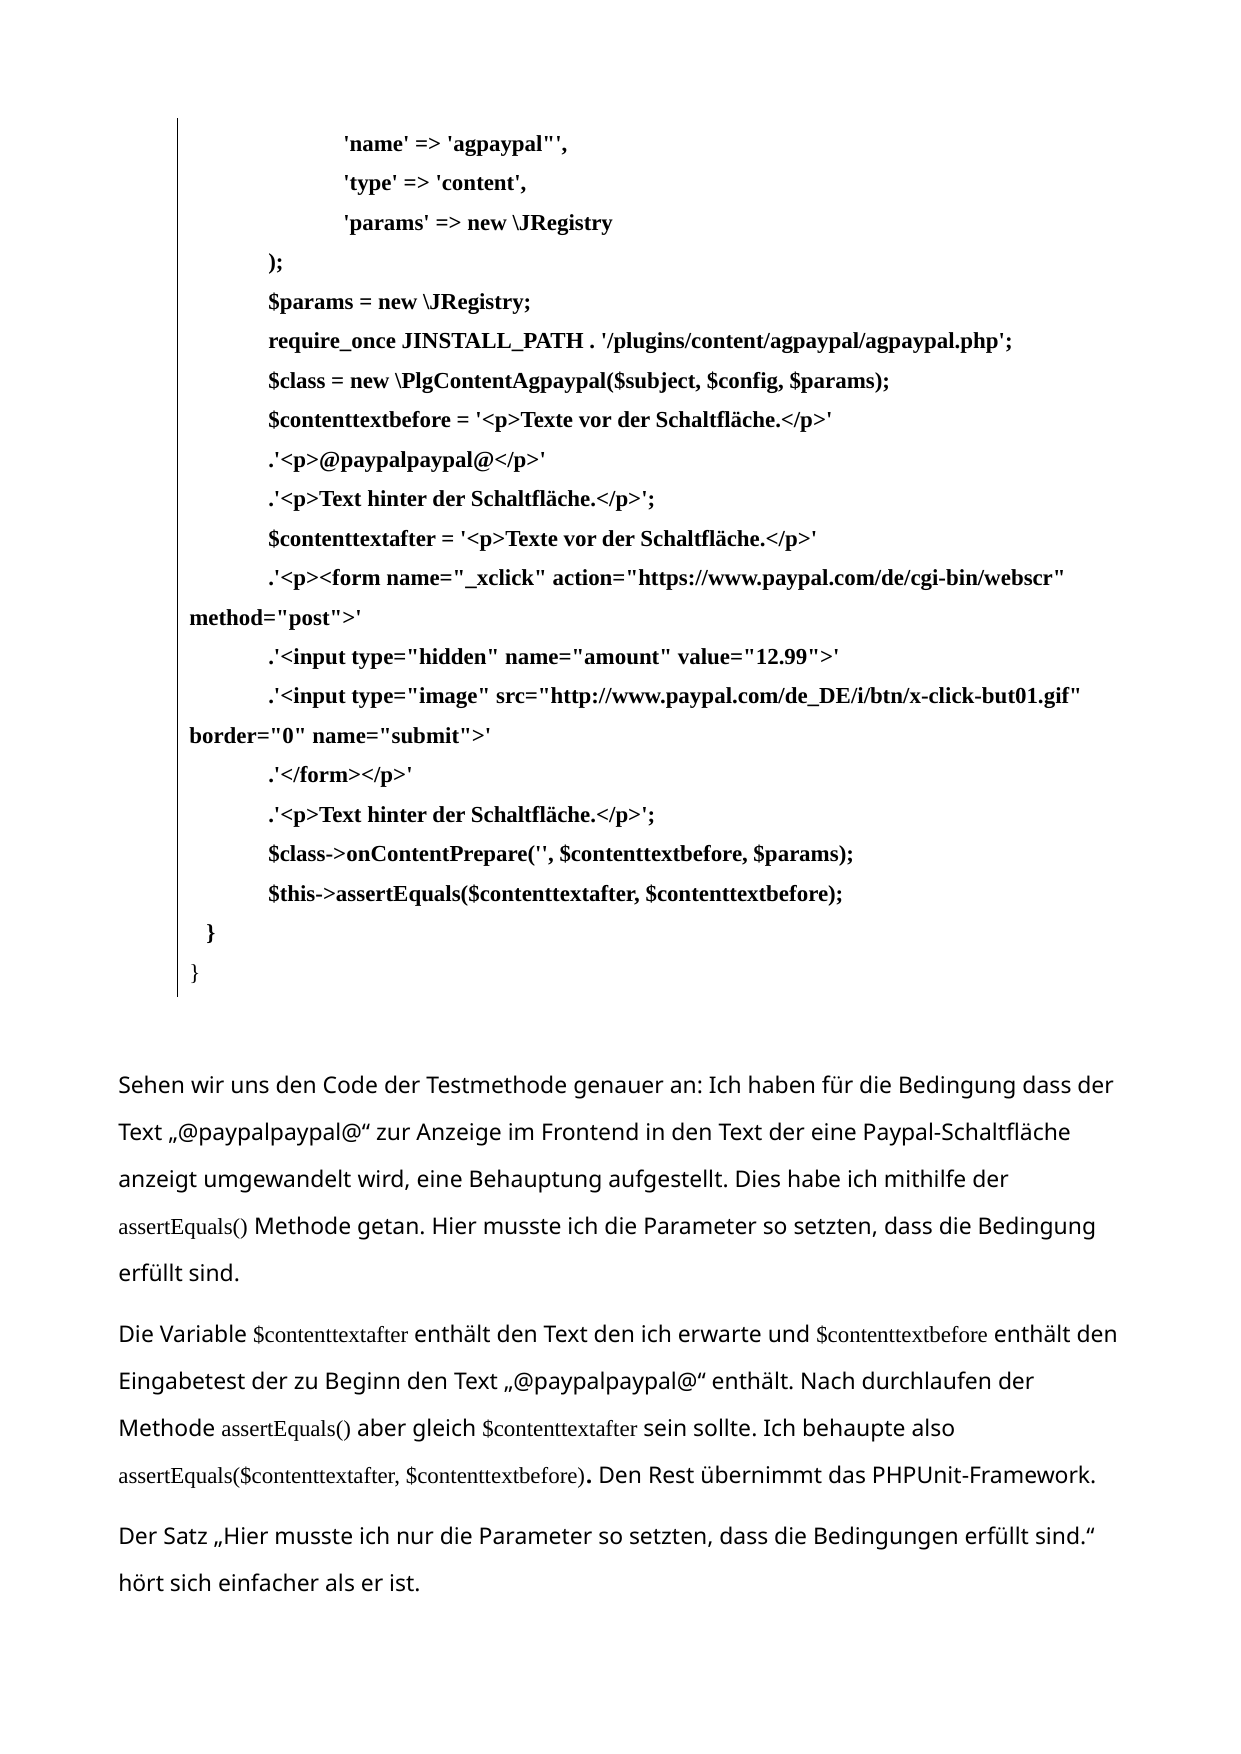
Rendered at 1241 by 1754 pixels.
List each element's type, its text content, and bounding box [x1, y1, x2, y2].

text 'name' => 'agpaypal"', 'type' => 'content', 'params' => new \JRegistry ); $params = new \JRegistry; require_once JINSTALL_PATH . '/plugins/content/agpaypal/agpaypal.php'; $class = new \PlgContentAgpaypal($subject, $config, $params); $contenttextbefore = '<p>Texte vor der Schaltfläche.</p>' .'<p>@paypalpaypal@</p>' .'<p>Text hinter der Schaltfläche.</p>'; $contenttextafter = '<p>Texte vor der Schaltfläche.</p>' .'<p><form name="_xclick" action="https://www.paypal.com/de/cgi-bin/webscr" method="post">' .'<input type="hidden" name="amount" value="12.99">' .'<input type="image" src="http://www.paypal.com/de_DE/i/btn/x-click-but01.gif" border="0" name="submit">' .'</form></p>' .'<p>Text hinter der Schaltfläche.</p>'; $class->onContentPrepare('', $contenttextbefore, $params); $this->assertEquals($contenttextafter, $contenttextbefore); } } [178, 118, 1122, 997]
text Sehen wir uns den Code der Testmethode genauer an: Ich haben für die Bedingung dass der Text „@paypalpaypal@“ zur Anzeige im Frontend in den Text der eine Paypal-Schaltfläche anzeigt umgewandelt wird, eine Behauptung aufgestellt. Dies habe ich mithilfe der assertEquals() Methode getan. Hier musste ich die Parameter so setzten, dass die Bedingung erfüllt sind. [118, 1069, 1122, 1288]
text Der Satz „Hier musste ich nur die Parameter so setzten, dass die Bedingungen erfüllt sind.“ hört sich einfacher als er ist. [118, 1520, 1122, 1598]
text Die Variable $contenttextafter enthält den Text den ich erwarte und $contenttextbefore enthält den Eingabetest der zu Beginn den Text „@paypalpaypal@“ enthält. Nach durchlaufen der Methode assertEquals() aber gleich $contenttextafter sein sollte. Ich behaupte also assertEquals($contenttextafter, $contenttextbefore). Den Rest übernimmt das PHPUnit-Framework. [118, 1318, 1122, 1490]
